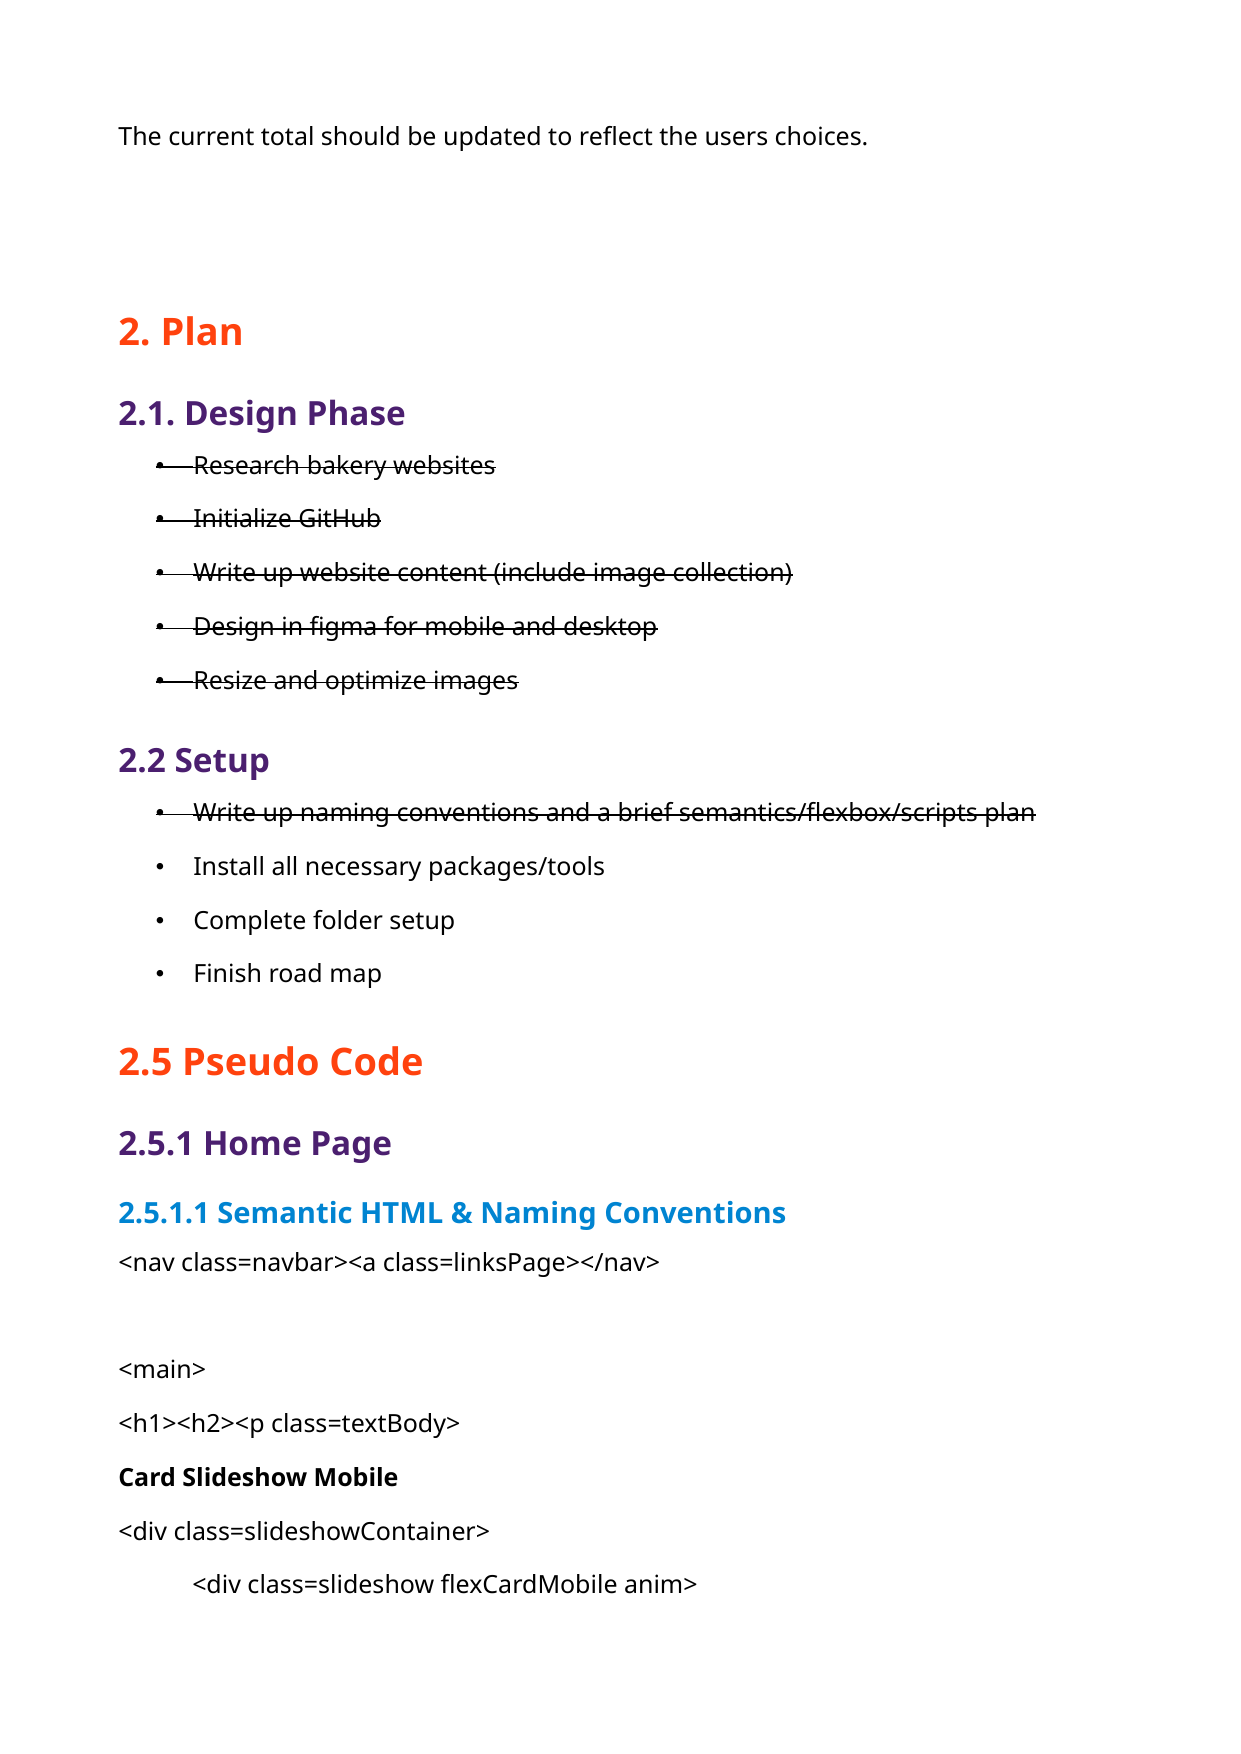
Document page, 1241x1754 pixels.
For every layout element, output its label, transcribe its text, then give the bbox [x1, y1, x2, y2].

text <nav class=navbar><a class=linksPage></nav> [118, 1244, 1122, 1278]
text Card Slideshow Mobile [118, 1459, 1122, 1493]
subtitle 2.5 Pseudo Code [118, 1035, 1122, 1086]
list Write up naming conventions and a brief semantics/flexbox/scripts plan [156, 795, 1122, 829]
list Research bakery websites [156, 447, 1122, 481]
text <h1><h2><p class=textBody> [118, 1406, 1122, 1440]
text <div class=slideshow flexCardMobile anim> [118, 1567, 1122, 1601]
subtitle 2.5.1 Home Page [118, 1120, 1122, 1165]
list Resize and optimize images [156, 662, 1122, 696]
list Install all necessary packages/tools [156, 848, 1122, 883]
text <div class=slideshowContainer> [118, 1513, 1122, 1547]
subtitle 2.2 Setup [118, 737, 1122, 782]
text <main> [118, 1352, 1122, 1386]
list Design in figma for mobile and desktop [156, 608, 1122, 643]
subtitle 2.5.1.1 Semantic HTML & Naming Conventions [118, 1192, 1122, 1232]
list Finish road map [156, 956, 1122, 990]
list Complete folder setup [156, 902, 1122, 936]
subtitle 2.1. Design Phase [118, 389, 1122, 435]
list Write up website content (include image collection) [156, 555, 1122, 589]
list Initialize GitHub [156, 501, 1122, 535]
subtitle 2. Plan [118, 304, 1122, 356]
text The current total should be updated to reflect the users choices. [118, 118, 1122, 152]
